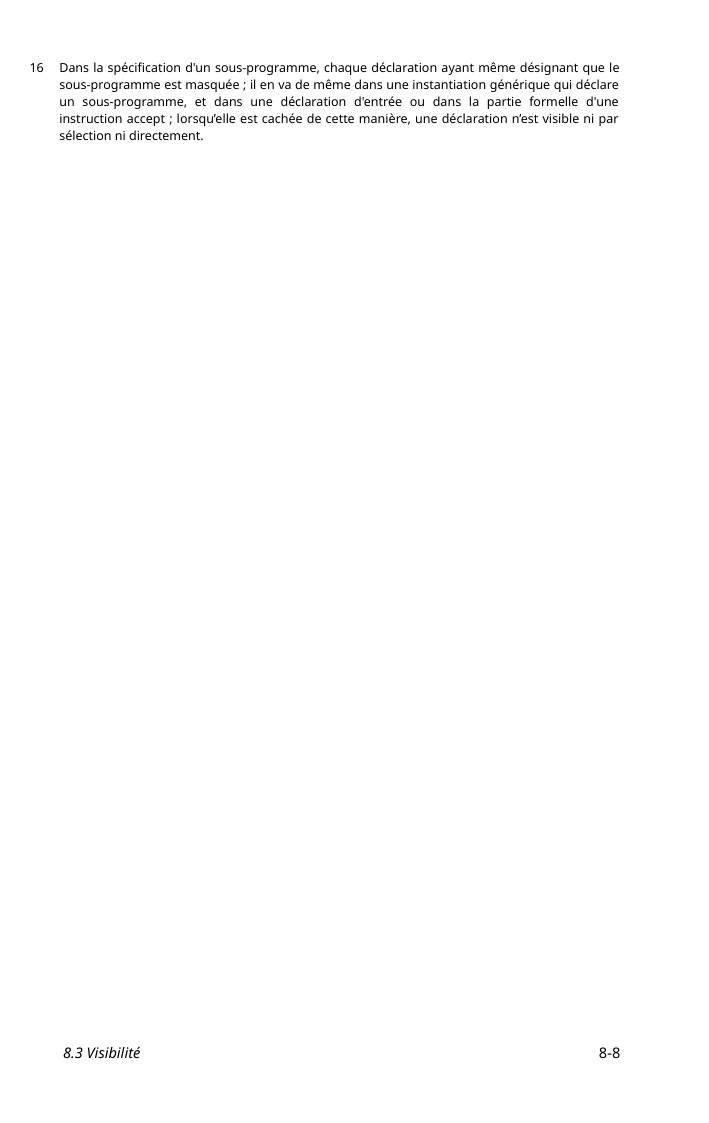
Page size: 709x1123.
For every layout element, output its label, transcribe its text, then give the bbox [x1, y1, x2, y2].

text Dans la spécification d'un sous-programme, chaque déclaration ayant même désignant que le sous-programme est masquée ; il en va de même dans une instantiation générique qui déclare un sous-programme, et dans une déclaration d'entrée ou dans la partie formelle d'une instruction accept ; lorsqu’elle est cachée de cette manière, une déclaration n’est visible ni par sélection ni directement. [59, 59, 620, 144]
